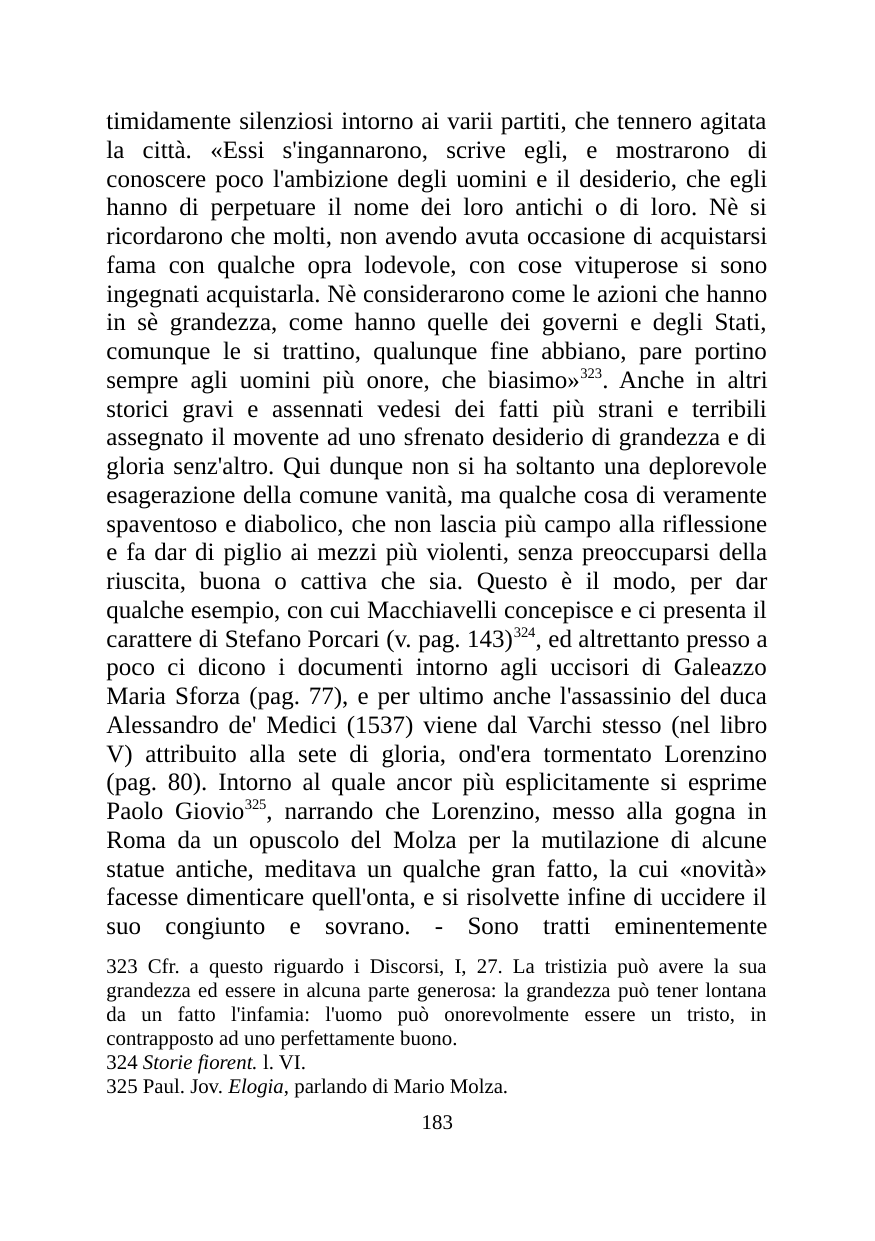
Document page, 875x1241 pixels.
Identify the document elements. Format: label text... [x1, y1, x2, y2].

text Storie fiorent. l. VI. [106, 1050, 768, 1074]
text Paul. Jov. Elogia, parlando di Mario Molza. [106, 1074, 768, 1098]
text timidamente silenziosi intorno ai varii partiti, che tennero agitata la città. «Essi s'ingannarono, scrive egli, e mostrarono di conoscere poco l'ambizione degli uomini e il desiderio, che egli hanno di perpetuare il nome dei loro antichi o di loro. Nè si ricordarono che molti, non avendo avuta occasione di acquistarsi fama con qualche opra lodevole, con cose vituperose si sono ingegnati acquistarla. Nè considerarono come le azioni che hanno in sè grandezza, come hanno quelle dei governi e degli Stati, comunque le si trattino, qualunque fine abbiano, pare portino sempre agli uomini più onore, che biasimo». Anche in altri storici gravi e assennati vedesi dei fatti più strani e terribili assegnato il movente ad uno sfrenato desiderio di grandezza e di gloria senz'altro. Qui dunque non si ha soltanto una deplorevole esagerazione della comune vanità, ma qualche cosa di veramente spaventoso e diabolico, che non lascia più campo alla riflessione e fa dar di piglio ai mezzi più violenti, senza preoccuparsi della riuscita, buona o cattiva che sia. Questo è il modo, per dar qualche esempio, con cui Macchiavelli concepisce e ci presenta il carattere di Stefano Porcari (v. pag. 143), ed altrettanto presso a poco ci dicono i documenti intorno agli uccisori di Galeazzo Maria Sforza (pag. 77), e per ultimo anche l'assassinio del duca Alessandro de' Medici (1537) viene dal Varchi stesso (nel libro V) attribuito alla sete di gloria, ond'era tormentato Lorenzino (pag. 80). Intorno al quale ancor più esplicitamente si esprime Paolo Giovio, narrando che Lorenzino, messo alla gogna in Roma da un opuscolo del Molza per la mutilazione di alcune statue antiche, meditava un qualche gran fatto, la cui «novità» facesse dimenticare quell'onta, e si risolvette infine di uccidere il suo congiunto e sovrano. - Sono tratti eminentemente [106, 106, 768, 940]
text Cfr. a questo riguardo i Discorsi, I, 27. La tristizia può avere la sua grandezza ed essere in alcuna parte generosa: la grandezza può tener lontana da un fatto l'infamia: l'uomo può onorevolmente essere un tristo, in contrapposto ad uno perfettamente buono. [106, 954, 768, 1050]
